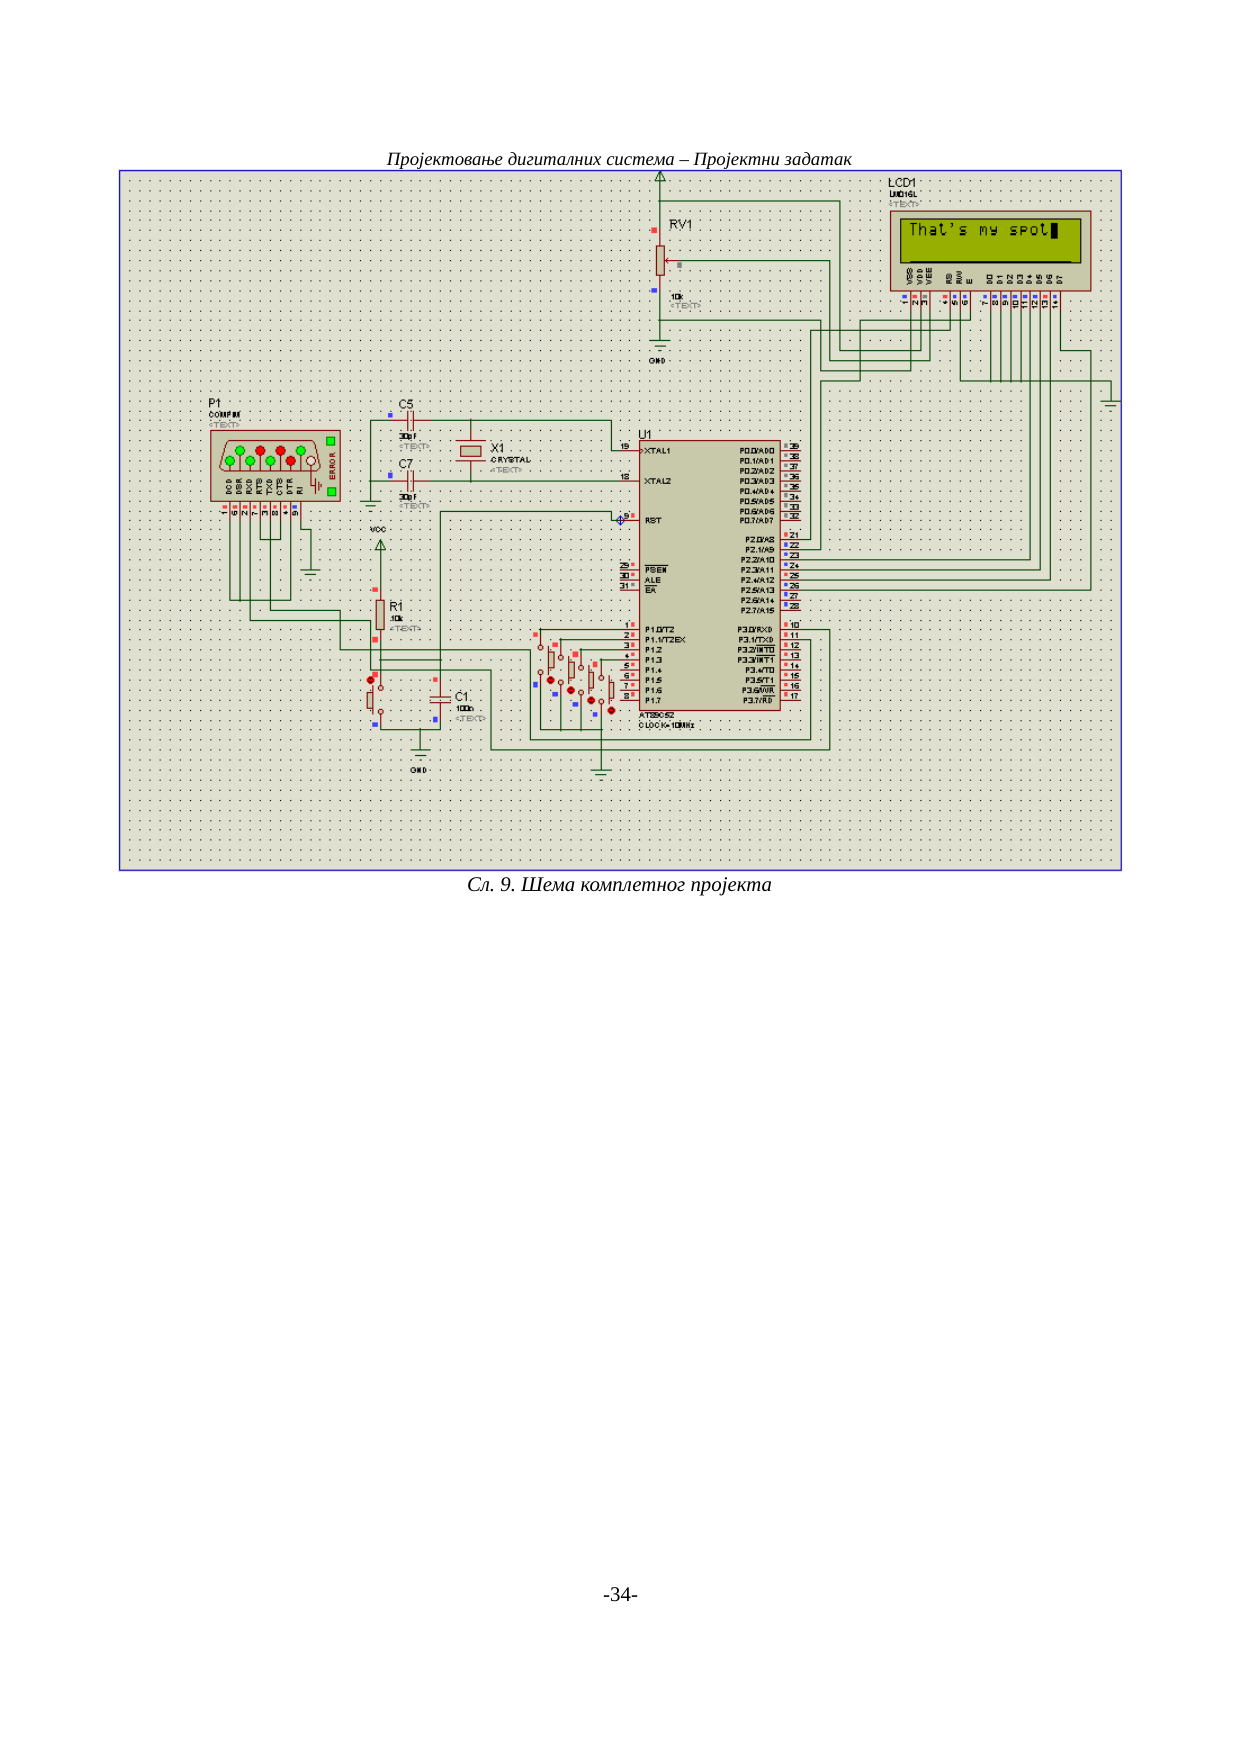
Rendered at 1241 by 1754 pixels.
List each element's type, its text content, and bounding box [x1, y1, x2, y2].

picture [118, 169, 1123, 872]
text Сл. 9. Шема комплетног пројекта [118, 872, 1122, 896]
